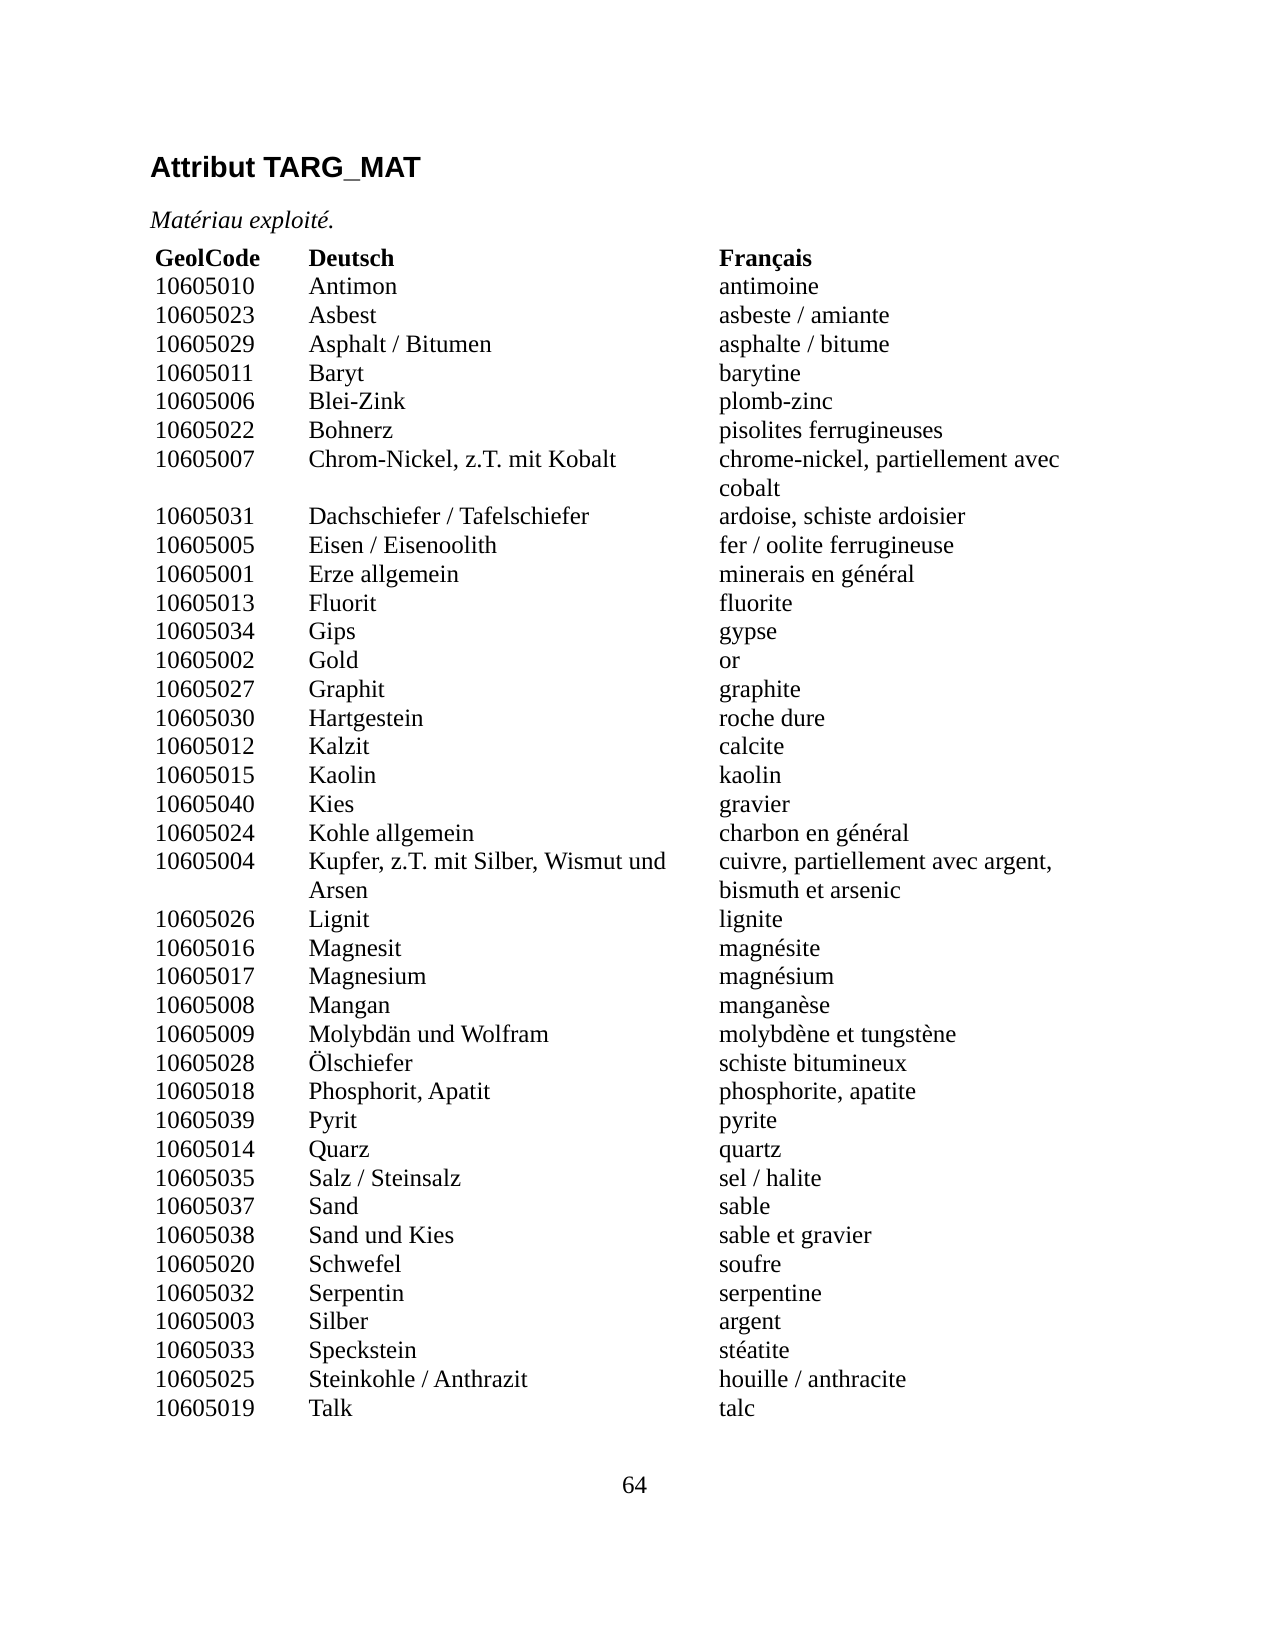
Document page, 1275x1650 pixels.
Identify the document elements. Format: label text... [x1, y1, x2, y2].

table_cell plomb-zinc [714, 386, 1125, 415]
table_cell cuivre, partiellement avec argent, bismuth et arsenic [714, 846, 1125, 904]
table_cell roche dure [714, 703, 1125, 731]
table_cell Bohnerz [304, 415, 714, 444]
table_cell 10605012 [150, 731, 304, 760]
table_cell Gips [304, 616, 714, 645]
table_cell quartz [714, 1134, 1125, 1163]
table_cell Salz / Steinsalz [304, 1163, 714, 1191]
table_cell sel / halite [714, 1163, 1125, 1191]
table_cell Baryt [304, 358, 714, 386]
table_cell chrome-nickel, partiellement avec cobalt [714, 444, 1125, 501]
table_cell 10605006 [150, 386, 304, 415]
table_cell or [714, 645, 1125, 674]
table_cell 10605020 [150, 1249, 304, 1278]
table_cell Graphit [304, 674, 714, 703]
table_cell 10605034 [150, 616, 304, 645]
table_cell Asphalt / Bitumen [304, 329, 714, 358]
table_cell talc [714, 1393, 1125, 1421]
table_cell pisolites ferrugineuses [714, 415, 1125, 444]
table_cell 10605015 [150, 760, 304, 789]
table_cell 10605031 [150, 501, 304, 530]
table_cell Kies [304, 789, 714, 818]
table_cell 10605003 [150, 1306, 304, 1335]
table_cell 10605032 [150, 1278, 304, 1306]
table_cell Phosphorit, Apatit [304, 1076, 714, 1105]
table_cell Schwefel [304, 1249, 714, 1278]
table_cell ardoise, schiste ardoisier [714, 501, 1125, 530]
table_cell 10605027 [150, 674, 304, 703]
table_cell 10605002 [150, 645, 304, 674]
table_cell molybdène et tungstène [714, 1019, 1125, 1048]
table_cell 10605025 [150, 1364, 304, 1393]
table_cell barytine [714, 358, 1125, 386]
table_cell minerais en général [714, 559, 1125, 588]
table_cell Pyrit [304, 1105, 714, 1134]
table_header Deutsch [304, 243, 714, 271]
table_cell Quarz [304, 1134, 714, 1163]
table_cell Gold [304, 645, 714, 674]
table_cell 10605017 [150, 961, 304, 990]
table_cell Kaolin [304, 760, 714, 789]
table_cell 10605004 [150, 846, 304, 904]
table_cell 10605008 [150, 990, 304, 1019]
table_cell 10605022 [150, 415, 304, 444]
table_cell gypse [714, 616, 1125, 645]
table_cell Dachschiefer / Tafelschiefer [304, 501, 714, 530]
table_cell 10605011 [150, 358, 304, 386]
table_cell 10605039 [150, 1105, 304, 1134]
table_cell houille / anthracite [714, 1364, 1125, 1393]
table_cell Eisen / Eisenoolith [304, 530, 714, 559]
table_cell 10605038 [150, 1220, 304, 1249]
table_cell fluorite [714, 588, 1125, 616]
table_cell magnésite [714, 933, 1125, 961]
table_cell lignite [714, 904, 1125, 933]
table_cell Speckstein [304, 1335, 714, 1364]
table_cell Sand und Kies [304, 1220, 714, 1249]
table_cell 10605028 [150, 1048, 304, 1076]
table_cell antimoine [714, 271, 1125, 300]
table_cell Hartgestein [304, 703, 714, 731]
table_cell graphite [714, 674, 1125, 703]
subtitle Attribut TARG_MAT [150, 150, 1125, 183]
table_cell Antimon [304, 271, 714, 300]
table_cell stéatite [714, 1335, 1125, 1364]
table_cell Talk [304, 1393, 714, 1421]
table_cell Kohle allgemein [304, 818, 714, 846]
table_cell Sand [304, 1191, 714, 1220]
table_cell 10605018 [150, 1076, 304, 1105]
table_cell magnésium [714, 961, 1125, 990]
text Matériau exploité. [150, 205, 1125, 234]
table_cell Lignit [304, 904, 714, 933]
table_cell schiste bitumineux [714, 1048, 1125, 1076]
table_cell Kupfer, z.T. mit Silber, Wismut und Arsen [304, 846, 714, 904]
table_cell Silber [304, 1306, 714, 1335]
table_cell 10605005 [150, 530, 304, 559]
table_cell 10605001 [150, 559, 304, 588]
table_cell Blei-Zink [304, 386, 714, 415]
table_cell calcite [714, 731, 1125, 760]
table_cell Magnesit [304, 933, 714, 961]
table_cell charbon en général [714, 818, 1125, 846]
table_cell Serpentin [304, 1278, 714, 1306]
table_cell 10605016 [150, 933, 304, 961]
table_cell Mangan [304, 990, 714, 1019]
table_cell 10605029 [150, 329, 304, 358]
table_cell 10605033 [150, 1335, 304, 1364]
table_cell manganèse [714, 990, 1125, 1019]
table_cell 10605030 [150, 703, 304, 731]
table_cell 10605010 [150, 271, 304, 300]
table_cell 10605023 [150, 300, 304, 329]
table_cell 10605014 [150, 1134, 304, 1163]
table_cell Ölschiefer [304, 1048, 714, 1076]
table_cell Asbest [304, 300, 714, 329]
table_cell 10605007 [150, 444, 304, 501]
table_cell Kalzit [304, 731, 714, 760]
table_header Français [714, 243, 1125, 271]
table_cell fer / oolite ferrugineuse [714, 530, 1125, 559]
table_cell asphalte / bitume [714, 329, 1125, 358]
table_cell sable [714, 1191, 1125, 1220]
table_cell kaolin [714, 760, 1125, 789]
table_cell 10605035 [150, 1163, 304, 1191]
table_cell gravier [714, 789, 1125, 818]
table_cell soufre [714, 1249, 1125, 1278]
table_cell phosphorite, apatite [714, 1076, 1125, 1105]
table_cell Erze allgemein [304, 559, 714, 588]
table_cell argent [714, 1306, 1125, 1335]
table_cell 10605013 [150, 588, 304, 616]
table_cell Chrom-Nickel, z.T. mit Kobalt [304, 444, 714, 501]
table_cell Magnesium [304, 961, 714, 990]
table_cell 10605040 [150, 789, 304, 818]
table_cell Molybdän und Wolfram [304, 1019, 714, 1048]
table_cell 10605026 [150, 904, 304, 933]
table_header GeolCode [150, 243, 304, 271]
table_cell pyrite [714, 1105, 1125, 1134]
table_cell 10605009 [150, 1019, 304, 1048]
table_cell 10605037 [150, 1191, 304, 1220]
table_cell sable et gravier [714, 1220, 1125, 1249]
table_cell Steinkohle / Anthrazit [304, 1364, 714, 1393]
table_cell Fluorit [304, 588, 714, 616]
table_cell serpentine [714, 1278, 1125, 1306]
table_cell asbeste / amiante [714, 300, 1125, 329]
table_cell 10605024 [150, 818, 304, 846]
table_cell 10605019 [150, 1393, 304, 1421]
